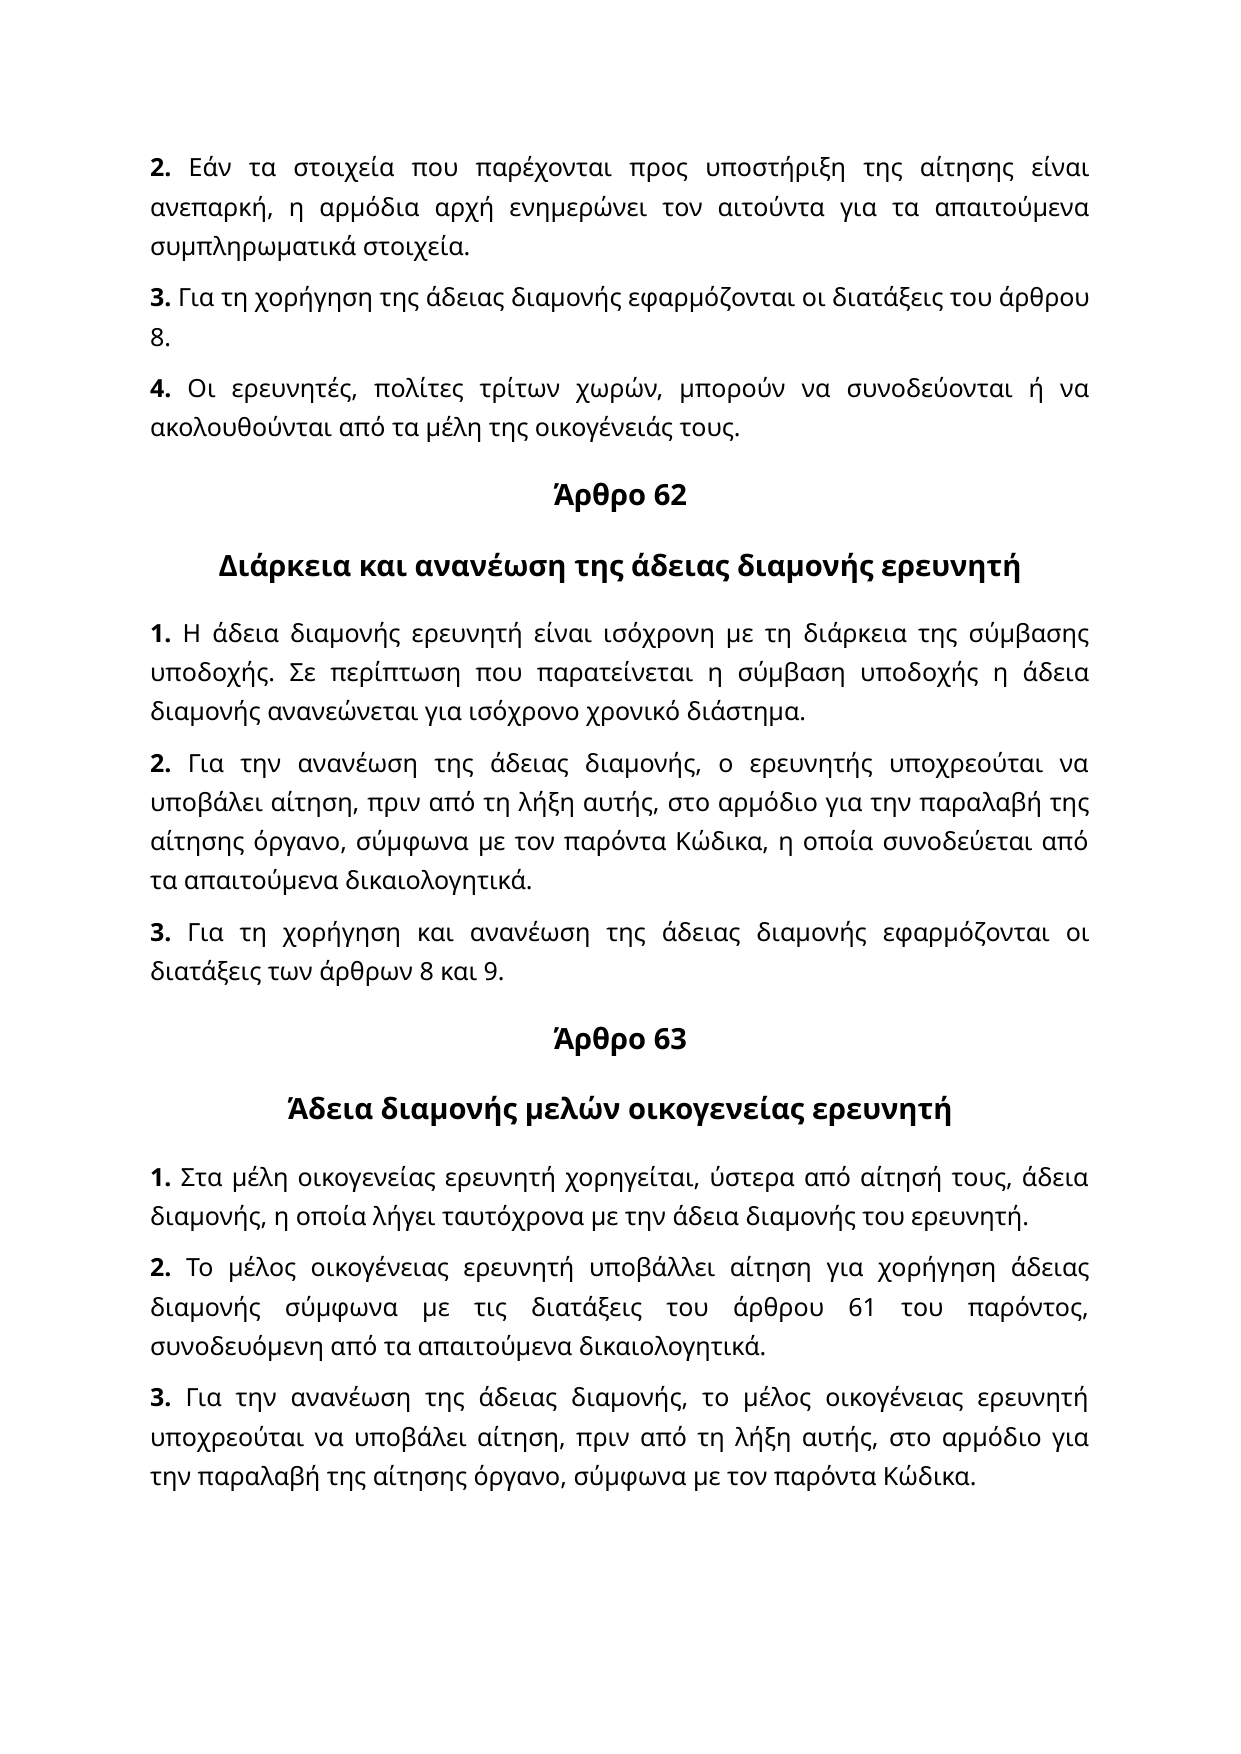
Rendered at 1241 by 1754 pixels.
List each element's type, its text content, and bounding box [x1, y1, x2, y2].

text 4. Οι ερευνητές, πολίτες τρίτων χωρών, μπορούν να συνοδεύονται ή να ακολουθούνται από τα μέλη της οικογένειάς τους. [150, 371, 1090, 444]
text 3. Για την ανανέωση της άδειας διαμονής, το μέλος οικογένειας ερευνητή υποχρεούται να υποβάλει αίτηση, πριν από τη λήξη αυτής, στο αρμόδιο για την παραλαβή της αίτησης όργανο, σύμφωνα με τον παρόντα Κώδικα. [150, 1380, 1090, 1492]
text 1. Η άδεια διαμονής ερευνητή είναι ισόχρονη με τη διάρκεια της σύμβασης υποδοχής. Σε περίπτωση που παρατείνεται η σύμβαση υποδοχής η άδεια διαμονής ανανεώνεται για ισόχρονο χρονικό διάστημα. [150, 615, 1090, 728]
subtitle Άρθρο 63 [150, 1018, 1090, 1058]
text 2. Το μέλος οικογένειας ερευνητή υποβάλλει αίτηση για χορήγηση άδειας διαμονής σύμφωνα με τις διατάξεις του άρθρου 61 του παρόντος, συνοδευόμενη από τα απαιτούμενα δικαιολογητικά. [150, 1250, 1090, 1362]
text 3. Για τη χορήγηση και ανανέωση της άδειας διαμονής εφαρμόζονται οι διατάξεις των άρθρων 8 και 9. [150, 914, 1090, 988]
text 3. Για τη χορήγηση της άδειας διαμονής εφαρμόζονται οι διατάξεις του άρθρου 8. [150, 280, 1090, 353]
text 2. Για την ανανέωση της άδειας διαμονής, ο ερευνητής υποχρεούται να υποβάλει αίτηση, πριν από τη λήξη αυτής, στο αρμόδιο για την παραλαβή της αίτησης όργανο, σύμφωνα με τον παρόντα Κώδικα, η οποία συνοδεύεται από τα απαιτούμενα δικαιολογητικά. [150, 745, 1090, 897]
subtitle Άρθρο 62 [150, 474, 1090, 514]
text 1. Στα μέλη οικογενείας ερευνητή χορηγείται, ύστερα από αίτησή τους, άδεια διαμονής, η οποία λήγει ταυτόχρονα με την άδεια διαμονής του ερευνητή. [150, 1159, 1090, 1232]
subtitle Διάρκεια και ανανέωση της άδειας διαμονής ερευνητή [150, 545, 1090, 584]
text 2. Εάν τα στοιχεία που παρέχονται προς υποστήριξη της αίτησης είναι ανεπαρκή, η αρμόδια αρχή ενημερώνει τον αιτούντα για τα απαιτούμενα συμπληρωματικά στοιχεία. [150, 150, 1090, 262]
subtitle Άδεια διαμονής μελών οικογενείας ερευνητή [150, 1088, 1090, 1128]
